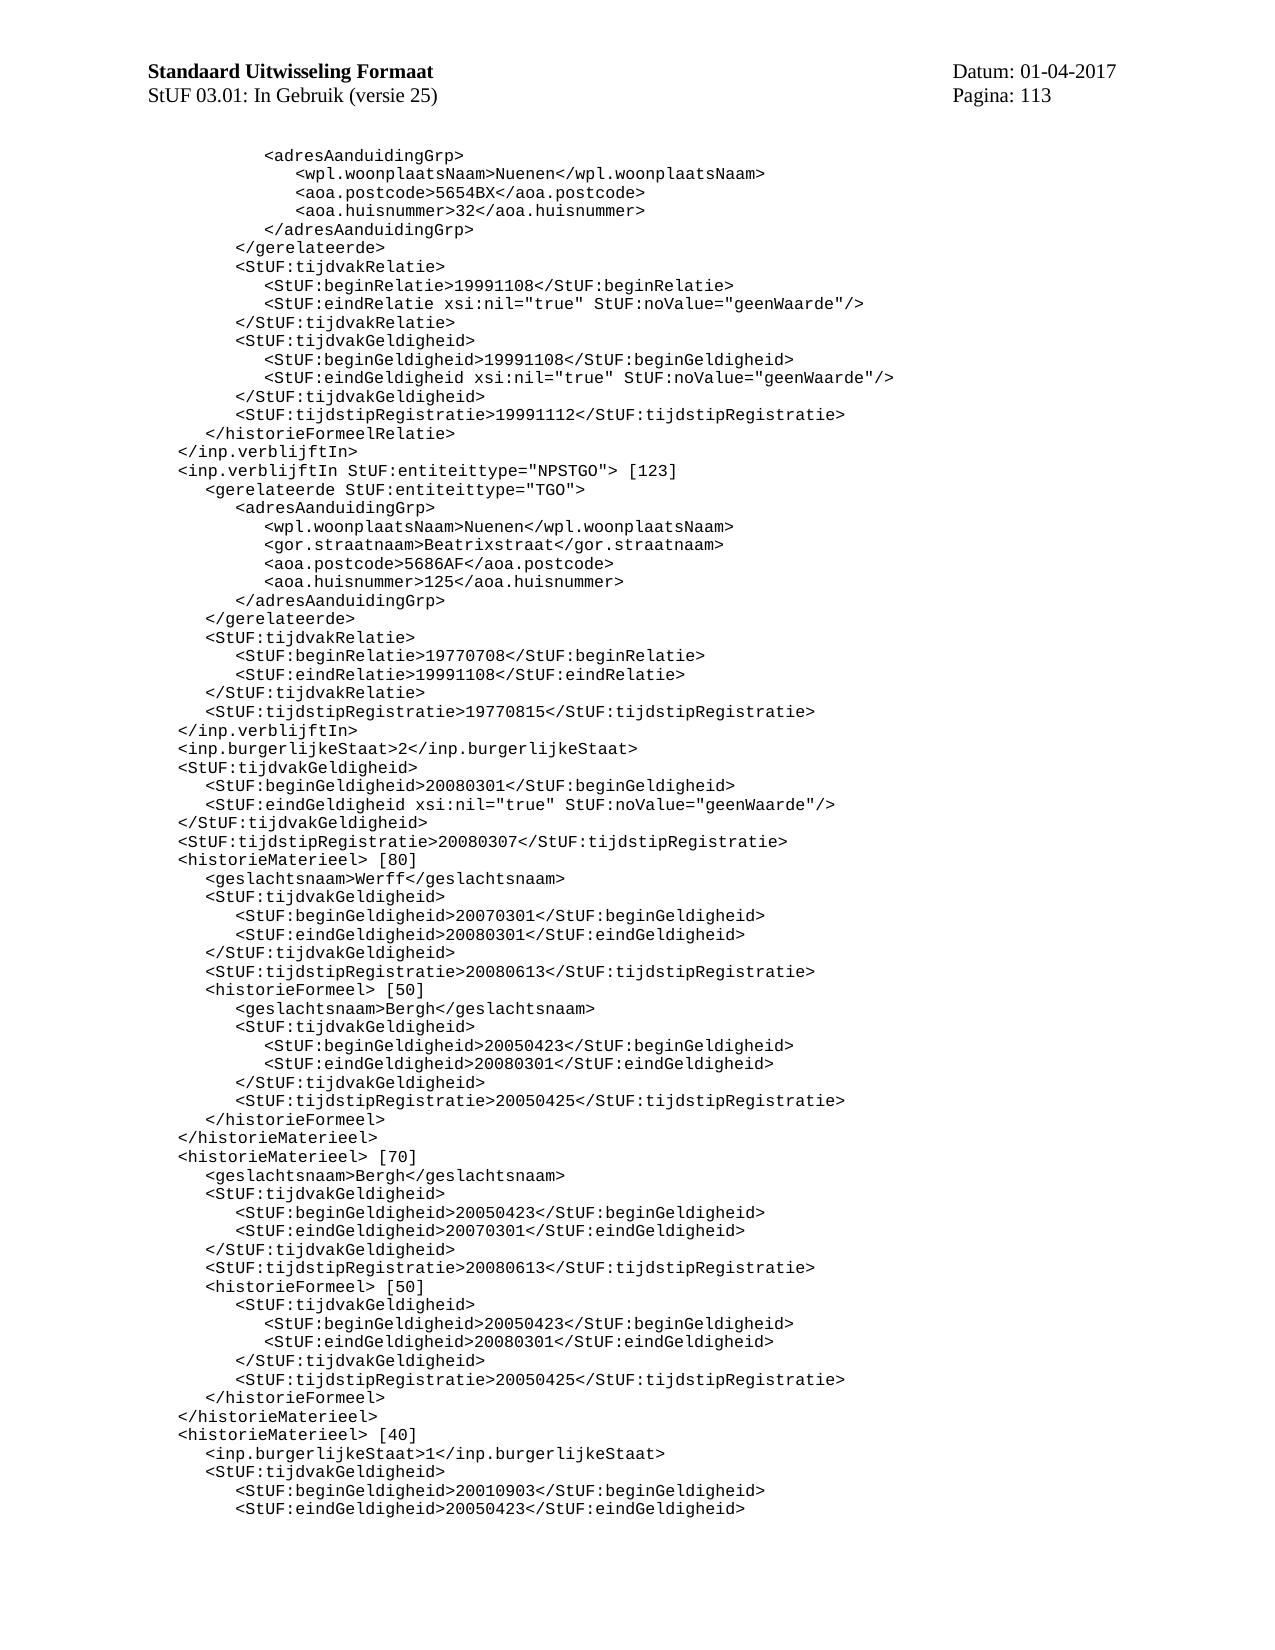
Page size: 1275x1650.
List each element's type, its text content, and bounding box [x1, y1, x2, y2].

text <StUF:tijdvakGeldigheid> [148, 333, 1127, 352]
text <geslachtsnaam>Bergh</geslachtsnaam> [148, 1001, 1127, 1019]
text <StUF:beginGeldigheid>20050423</StUF:beginGeldigheid> [148, 1316, 1127, 1334]
text <historieMaterieel> [70] [148, 1149, 1127, 1167]
text <gerelateerde StUF:entiteittype="TGO"> [148, 481, 1127, 500]
text </historieFormeel> [148, 1390, 1127, 1408]
text <StUF:tijdvakGeldigheid> [148, 1186, 1127, 1204]
text <StUF:beginGeldigheid>19991108</StUF:beginGeldigheid> [148, 352, 1127, 370]
text <inp.verblijftIn StUF:entiteittype="NPSTGO"> [123] [148, 463, 1127, 481]
text <aoa.postcode>5654BX</aoa.postcode> [148, 185, 1127, 203]
text <inp.burgerlijkeStaat>2</inp.burgerlijkeStaat> [148, 741, 1127, 759]
text <StUF:beginRelatie>19991108</StUF:beginRelatie> [148, 277, 1127, 296]
text <StUF:eindGeldigheid xsi:nil="true" StUF:noValue="geenWaarde"/> [148, 797, 1127, 815]
text </StUF:tijdvakGeldigheid> [148, 1242, 1127, 1260]
text <StUF:tijdstipRegistratie>19770815</StUF:tijdstipRegistratie> [148, 704, 1127, 722]
text </inp.verblijftIn> [148, 722, 1127, 741]
text <StUF:beginRelatie>19770708</StUF:beginRelatie> [148, 648, 1127, 667]
text <StUF:tijdstipRegistratie>20080613</StUF:tijdstipRegistratie> [148, 963, 1127, 982]
text <StUF:beginGeldigheid>20070301</StUF:beginGeldigheid> [148, 908, 1127, 926]
text <historieFormeel> [50] [148, 1279, 1127, 1297]
text <geslachtsnaam>Bergh</geslachtsnaam> [148, 1167, 1127, 1186]
text </historieMaterieel> [148, 1130, 1127, 1149]
text <aoa.huisnummer>125</aoa.huisnummer> [148, 574, 1127, 593]
text </StUF:tijdvakGeldigheid> [148, 1075, 1127, 1093]
text </adresAanduidingGrp> [148, 593, 1127, 611]
text <wpl.woonplaatsNaam>Nuenen</wpl.woonplaatsNaam> [148, 166, 1127, 185]
text <StUF:tijdvakRelatie> [148, 630, 1127, 648]
text <historieMaterieel> [80] [148, 852, 1127, 871]
text </StUF:tijdvakGeldigheid> [148, 1353, 1127, 1371]
text <StUF:beginGeldigheid>20050423</StUF:beginGeldigheid> [148, 1038, 1127, 1056]
text <StUF:beginGeldigheid>20010903</StUF:beginGeldigheid> [148, 1483, 1127, 1501]
text <StUF:tijdstipRegistratie>20080307</StUF:tijdstipRegistratie> [148, 834, 1127, 852]
text <StUF:tijdstipRegistratie>20050425</StUF:tijdstipRegistratie> [148, 1093, 1127, 1112]
text </StUF:tijdvakGeldigheid> [148, 815, 1127, 834]
text </historieMaterieel> [148, 1408, 1127, 1427]
text <StUF:eindGeldigheid>20080301</StUF:eindGeldigheid> [148, 1334, 1127, 1353]
text </gerelateerde> [148, 611, 1127, 630]
text <StUF:eindGeldigheid xsi:nil="true" StUF:noValue="geenWaarde"/> [148, 370, 1127, 389]
text <StUF:tijdvakGeldigheid> [148, 889, 1127, 908]
text <StUF:tijdstipRegistratie>20050425</StUF:tijdstipRegistratie> [148, 1371, 1127, 1390]
text <adresAanduidingGrp> [148, 148, 1127, 166]
text </inp.verblijftIn> [148, 444, 1127, 463]
text <gor.straatnaam>Beatrixstraat</gor.straatnaam> [148, 537, 1127, 556]
text <historieMaterieel> [40] [148, 1427, 1127, 1446]
text <adresAanduidingGrp> [148, 500, 1127, 518]
text <StUF:beginGeldigheid>20080301</StUF:beginGeldigheid> [148, 778, 1127, 797]
text <StUF:tijdstipRegistratie>19991112</StUF:tijdstipRegistratie> [148, 407, 1127, 426]
text <StUF:eindGeldigheid>20080301</StUF:eindGeldigheid> [148, 1056, 1127, 1075]
text </StUF:tijdvakGeldigheid> [148, 945, 1127, 963]
text <StUF:eindGeldigheid>20070301</StUF:eindGeldigheid> [148, 1223, 1127, 1242]
text <StUF:beginGeldigheid>20050423</StUF:beginGeldigheid> [148, 1204, 1127, 1223]
text <StUF:tijdvakRelatie> [148, 259, 1127, 277]
text </gerelateerde> [148, 240, 1127, 259]
text <wpl.woonplaatsNaam>Nuenen</wpl.woonplaatsNaam> [148, 518, 1127, 537]
text <StUF:tijdstipRegistratie>20080613</StUF:tijdstipRegistratie> [148, 1260, 1127, 1279]
text <inp.burgerlijkeStaat>1</inp.burgerlijkeStaat> [148, 1446, 1127, 1464]
text <StUF:tijdvakGeldigheid> [148, 1297, 1127, 1316]
text <geslachtsnaam>Werff</geslachtsnaam> [148, 871, 1127, 889]
text </adresAanduidingGrp> [148, 222, 1127, 240]
text <StUF:eindRelatie xsi:nil="true" StUF:noValue="geenWaarde"/> [148, 296, 1127, 314]
text </StUF:tijdvakRelatie> [148, 685, 1127, 704]
text </StUF:tijdvakRelatie> [148, 314, 1127, 333]
text </historieFormeel> [148, 1112, 1127, 1130]
text <StUF:tijdvakGeldigheid> [148, 759, 1127, 778]
text <StUF:eindRelatie>19991108</StUF:eindRelatie> [148, 667, 1127, 685]
text <StUF:tijdvakGeldigheid> [148, 1464, 1127, 1483]
text <StUF:eindGeldigheid>20050423</StUF:eindGeldigheid> [148, 1501, 1127, 1520]
text </StUF:tijdvakGeldigheid> [148, 389, 1127, 407]
text <aoa.postcode>5686AF</aoa.postcode> [148, 556, 1127, 574]
text <StUF:eindGeldigheid>20080301</StUF:eindGeldigheid> [148, 926, 1127, 945]
text <historieFormeel> [50] [148, 982, 1127, 1001]
text <StUF:tijdvakGeldigheid> [148, 1019, 1127, 1038]
text <aoa.huisnummer>32</aoa.huisnummer> [148, 203, 1127, 222]
text </historieFormeelRelatie> [148, 426, 1127, 444]
